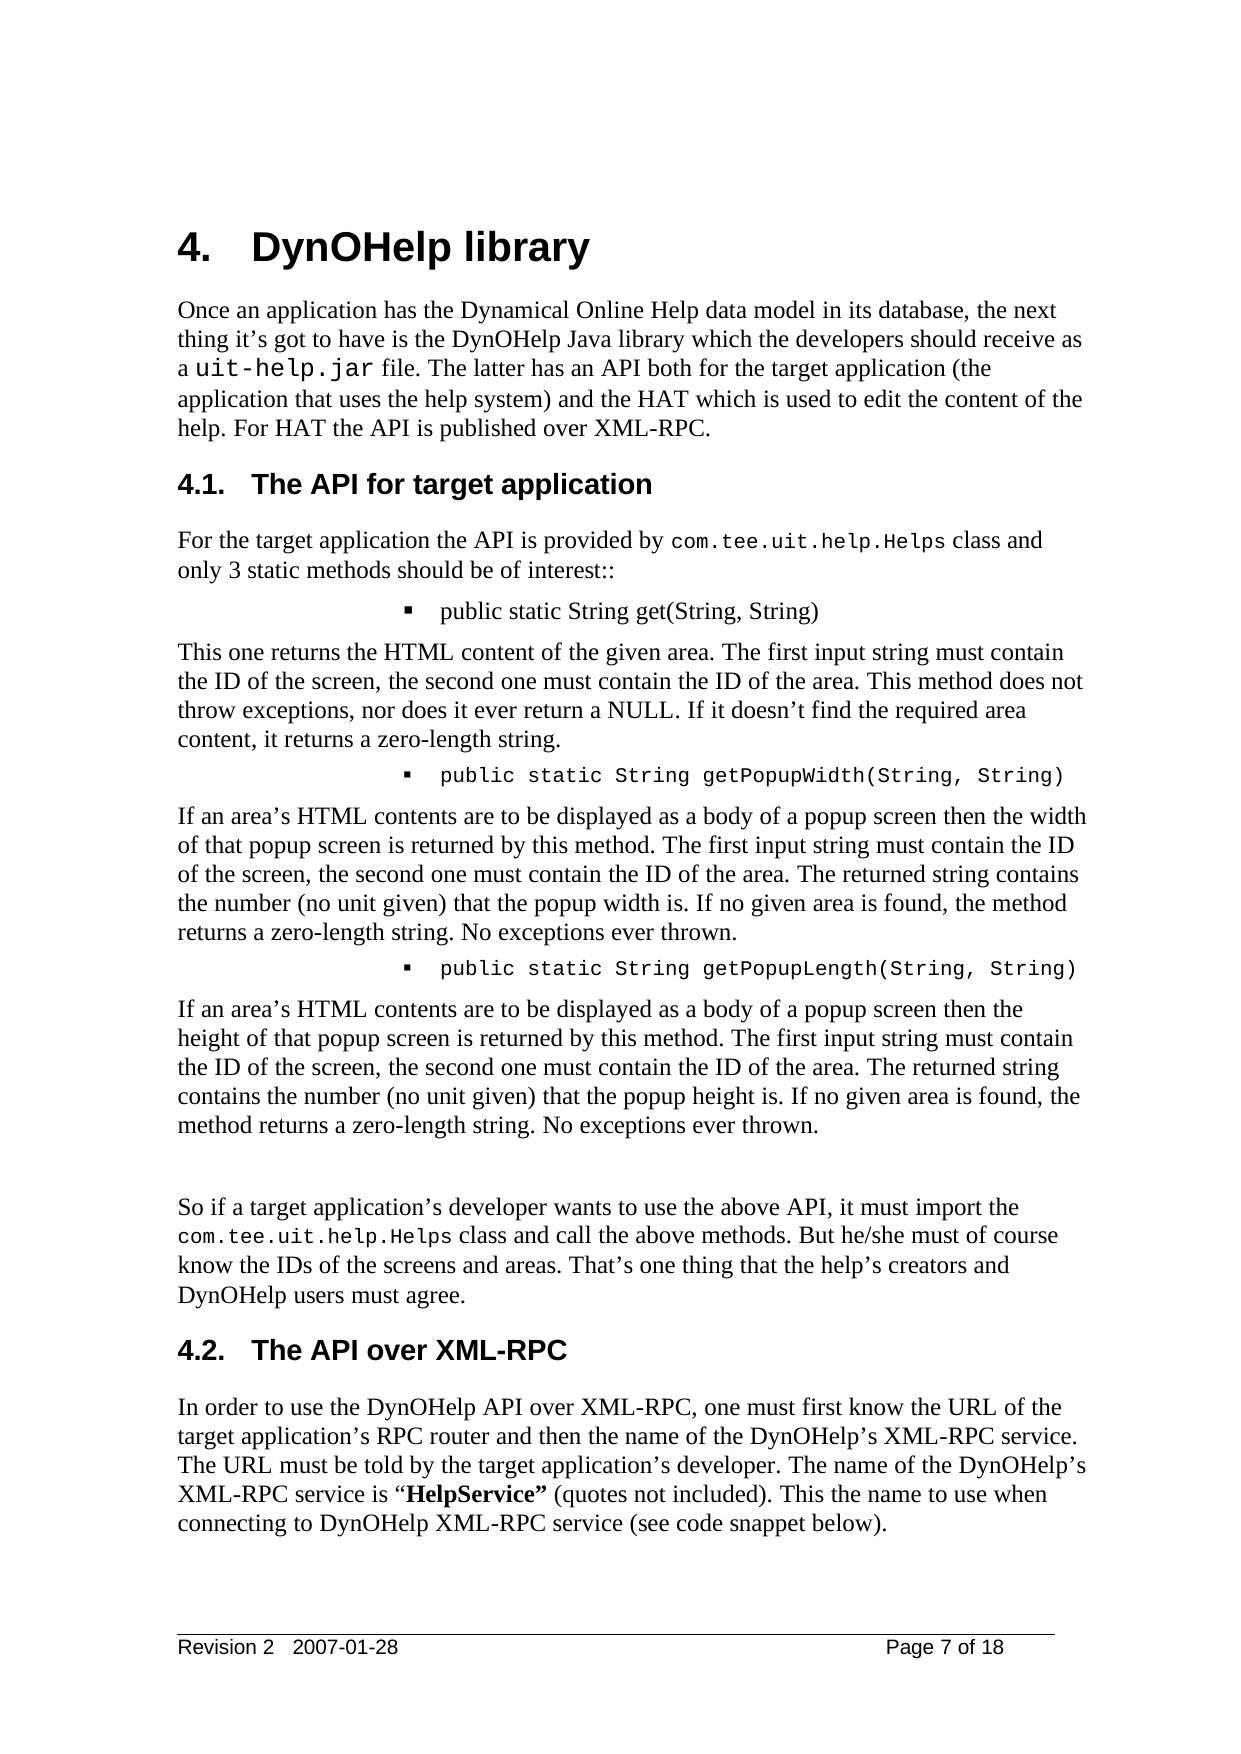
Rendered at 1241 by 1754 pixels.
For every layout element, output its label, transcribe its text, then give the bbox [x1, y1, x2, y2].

text If an area’s HTML contents are to be displayed as a body of a popup screen then the height of that popup screen is returned by this method. The first input string must contain the ID of the screen, the second one must contain the ID of the area. The returned string contains the number (no unit given) that the popup height is. If no given area is found, the method returns a zero-length string. No exceptions ever thrown. [177, 993, 1092, 1139]
text For the target application the API is provided by com.tee.uit.help.Helps class and only 3 static methods should be of interest:: [177, 525, 1092, 584]
list public static String get(String, String) [402, 596, 1092, 625]
text If an area’s HTML contents are to be displayed as a body of a popup screen then the width of that popup screen is returned by this method. The first input string must contain the ID of the screen, the second one must contain the ID of the area. The returned string contains the number (no unit given) that the popup width is. If no given area is found, the method returns a zero-length string. No exceptions ever thrown. [177, 801, 1092, 946]
list public static String getPopupLength(String, String) [402, 958, 1092, 982]
subtitle The API for target application [177, 467, 1092, 500]
text So if a target application’s developer wants to use the above API, it must import the com.tee.uit.help.Helps class and call the above methods. But he/she must of course know the IDs of the screens and areas. That’s one thing that the help’s creators and DynOHelp users must agree. [177, 1191, 1092, 1308]
subtitle DynOHelp library [177, 222, 1092, 270]
text Once an application has the Dynamical Online Help data model in its database, the next thing it’s got to have is the DynOHelp Java library which the developers should receive as a uit-help.jar file. The latter has an API both for the target application (the application that uses the help system) and the HAT which is used to edit the content of the help. For HAT the API is published over XML-RPC. [177, 295, 1092, 442]
text In order to use the DynOHelp API over XML-RPC, one must first know the URL of the target application’s RPC router and then the name of the DynOHelp’s XML-RPC service. The URL must be told by the target application’s developer. The name of the DynOHelp’s XML-RPC service is “HelpService” (quotes not included). This the name to use when connecting to DynOHelp XML-RPC service (see code snappet below). [177, 1392, 1092, 1537]
subtitle The API over XML-RPC [177, 1333, 1092, 1367]
text This one returns the HTML content of the given area. The first input string must contain the ID of the screen, the second one must contain the ID of the area. This method does not throw exceptions, nor does it ever return a NULL. If it doesn’t find the required area content, it returns a zero-length string. [177, 637, 1092, 753]
list public static String getPopupWidth(String, String) [402, 765, 1092, 789]
